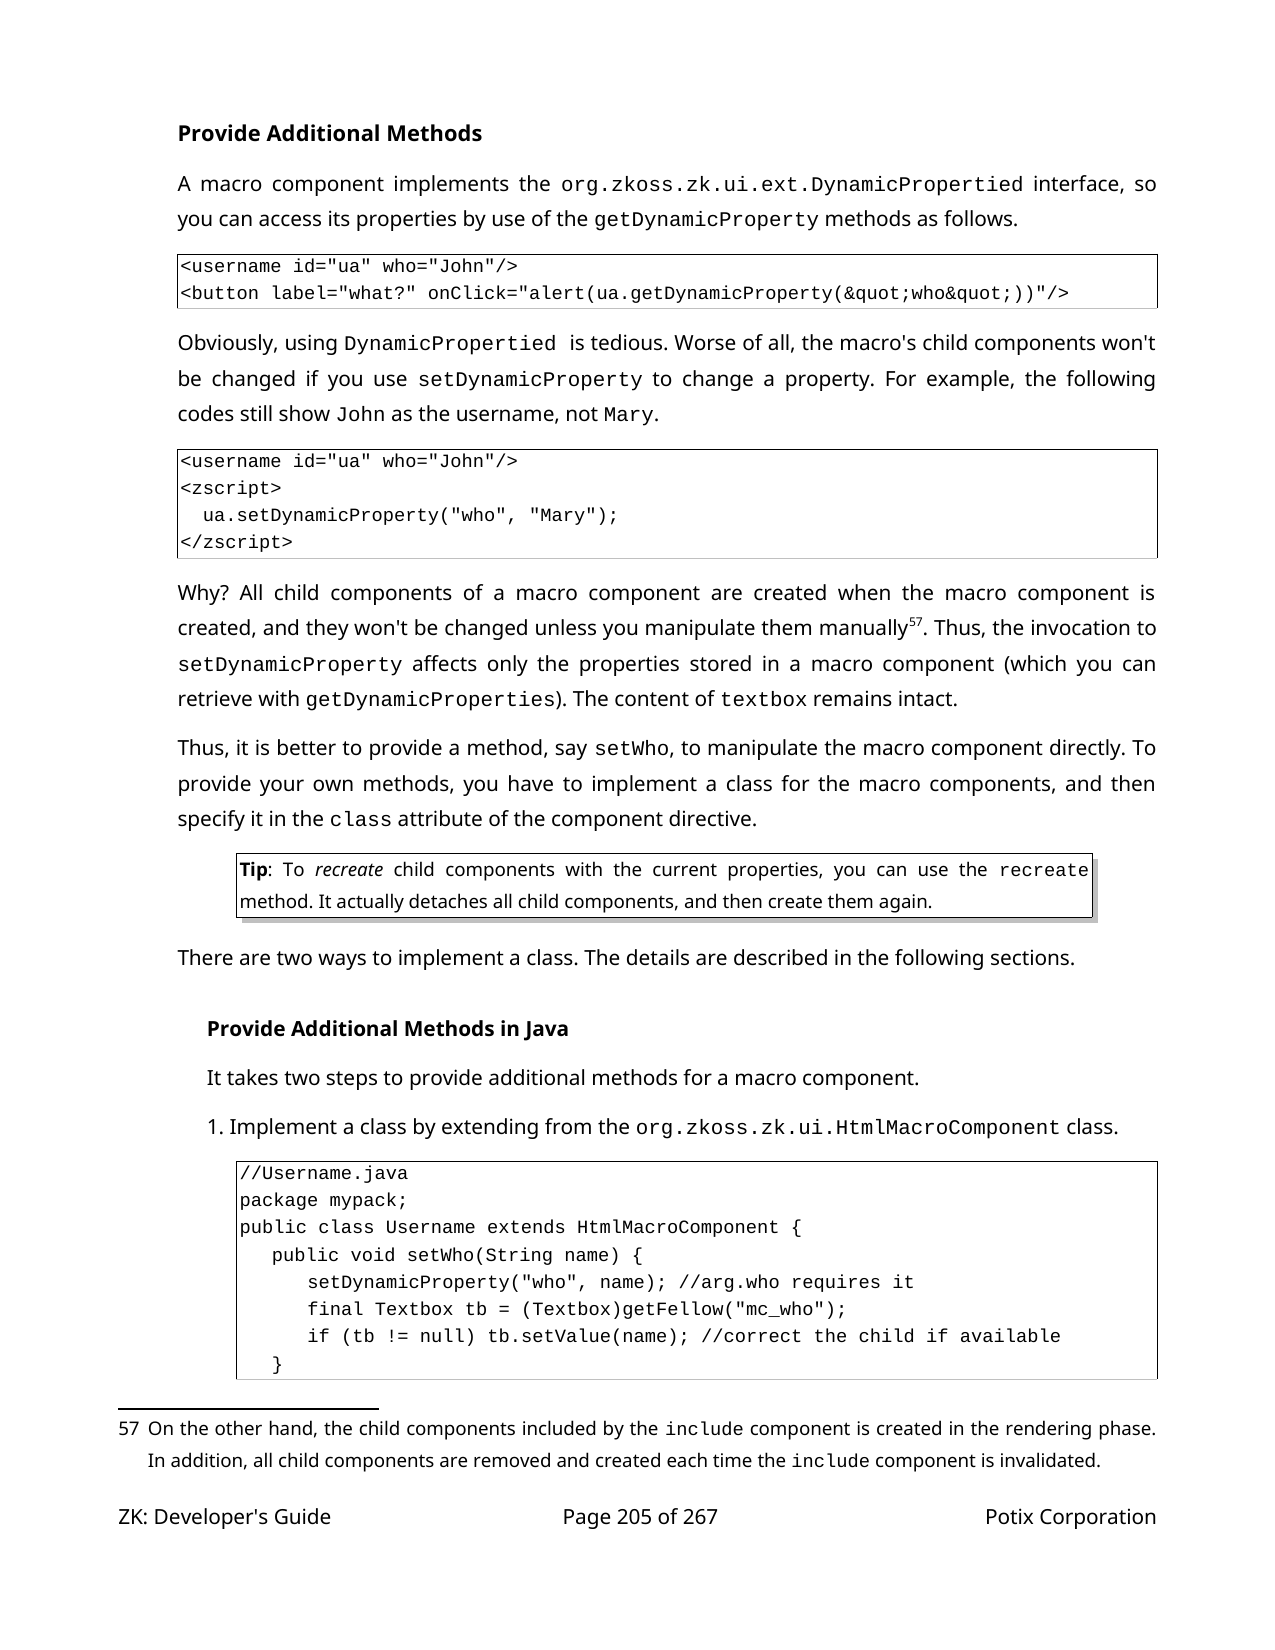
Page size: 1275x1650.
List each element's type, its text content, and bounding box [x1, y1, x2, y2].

text Thus, it is better to provide a method, say setWho, to manipulate the macro component directly. To provide your own methods, you have to implement a class for the macro components, and then specify it in the class attribute of the component directive. [177, 733, 1157, 833]
text 1. Implement a class by extending from the org.zkoss.zk.ui.HtmlMacroComponent class. [207, 1112, 1157, 1140]
text ua.setDynamicProperty("who", "Mary"); [178, 503, 1157, 527]
text Obviously, using DynamicPropertied is tedious. Worse of all, the macro's child components won't be changed if you use setDynamicProperty to change a property. For example, the following codes still show John as the username, not Mary. [177, 328, 1157, 428]
text It takes two steps to provide additional methods for a macro component. [207, 1063, 1157, 1091]
text } [237, 1351, 1157, 1379]
text Why? All child components of a macro component are created when the macro component is created, and they won't be changed unless you manipulate them manually. Thus, the invocation to setDynamicProperty affects only the properties stored in a macro component (which you can retrieve with getDynamicProperties). The content of textbox remains intact. [177, 578, 1157, 713]
text setDynamicProperty("who", name); //arg.who requires it [237, 1270, 1157, 1294]
text A macro component implements the org.zkoss.zk.ui.ext.DynamicPropertied interface, so you can access its properties by use of the getDynamicProperty methods as follows. [177, 169, 1157, 233]
text <username id="ua" who="John"/> [178, 450, 1157, 473]
text There are two ways to implement a class. The details are described in the following sections. [177, 943, 1157, 972]
text <zscript> [178, 476, 1157, 500]
text public class Username extends HtmlMacroComponent { [237, 1215, 1157, 1240]
text final Textbox tb = (Textbox)getFellow("mc_who"); [237, 1297, 1157, 1321]
text if (tb != null) tb.setValue(name); //correct the child if available [237, 1324, 1157, 1348]
text <username id="ua" who="John"/> [178, 255, 1157, 278]
text //Username.java [237, 1162, 1157, 1185]
subtitle Provide Additional Methods in Java [207, 1014, 1157, 1042]
subtitle Provide Additional Methods [177, 118, 1157, 148]
text <button label="what?" onClick="alert(ua.getDynamicProperty(&quot;who&quot;))"/> [178, 281, 1157, 308]
text </zscript> [178, 530, 1157, 558]
text public void setWho(String name) { [237, 1243, 1157, 1267]
text Tip: To recreate child components with the current properties, you can use the recreate method. It actually detaches all child components, and then create them again. [237, 854, 1092, 917]
text package mypack; [237, 1188, 1157, 1212]
text On the other hand, the child components included by the include component is created in the rendering phase. In addition, all child components are removed and created each time the include component is invalidated. [118, 1415, 1157, 1473]
